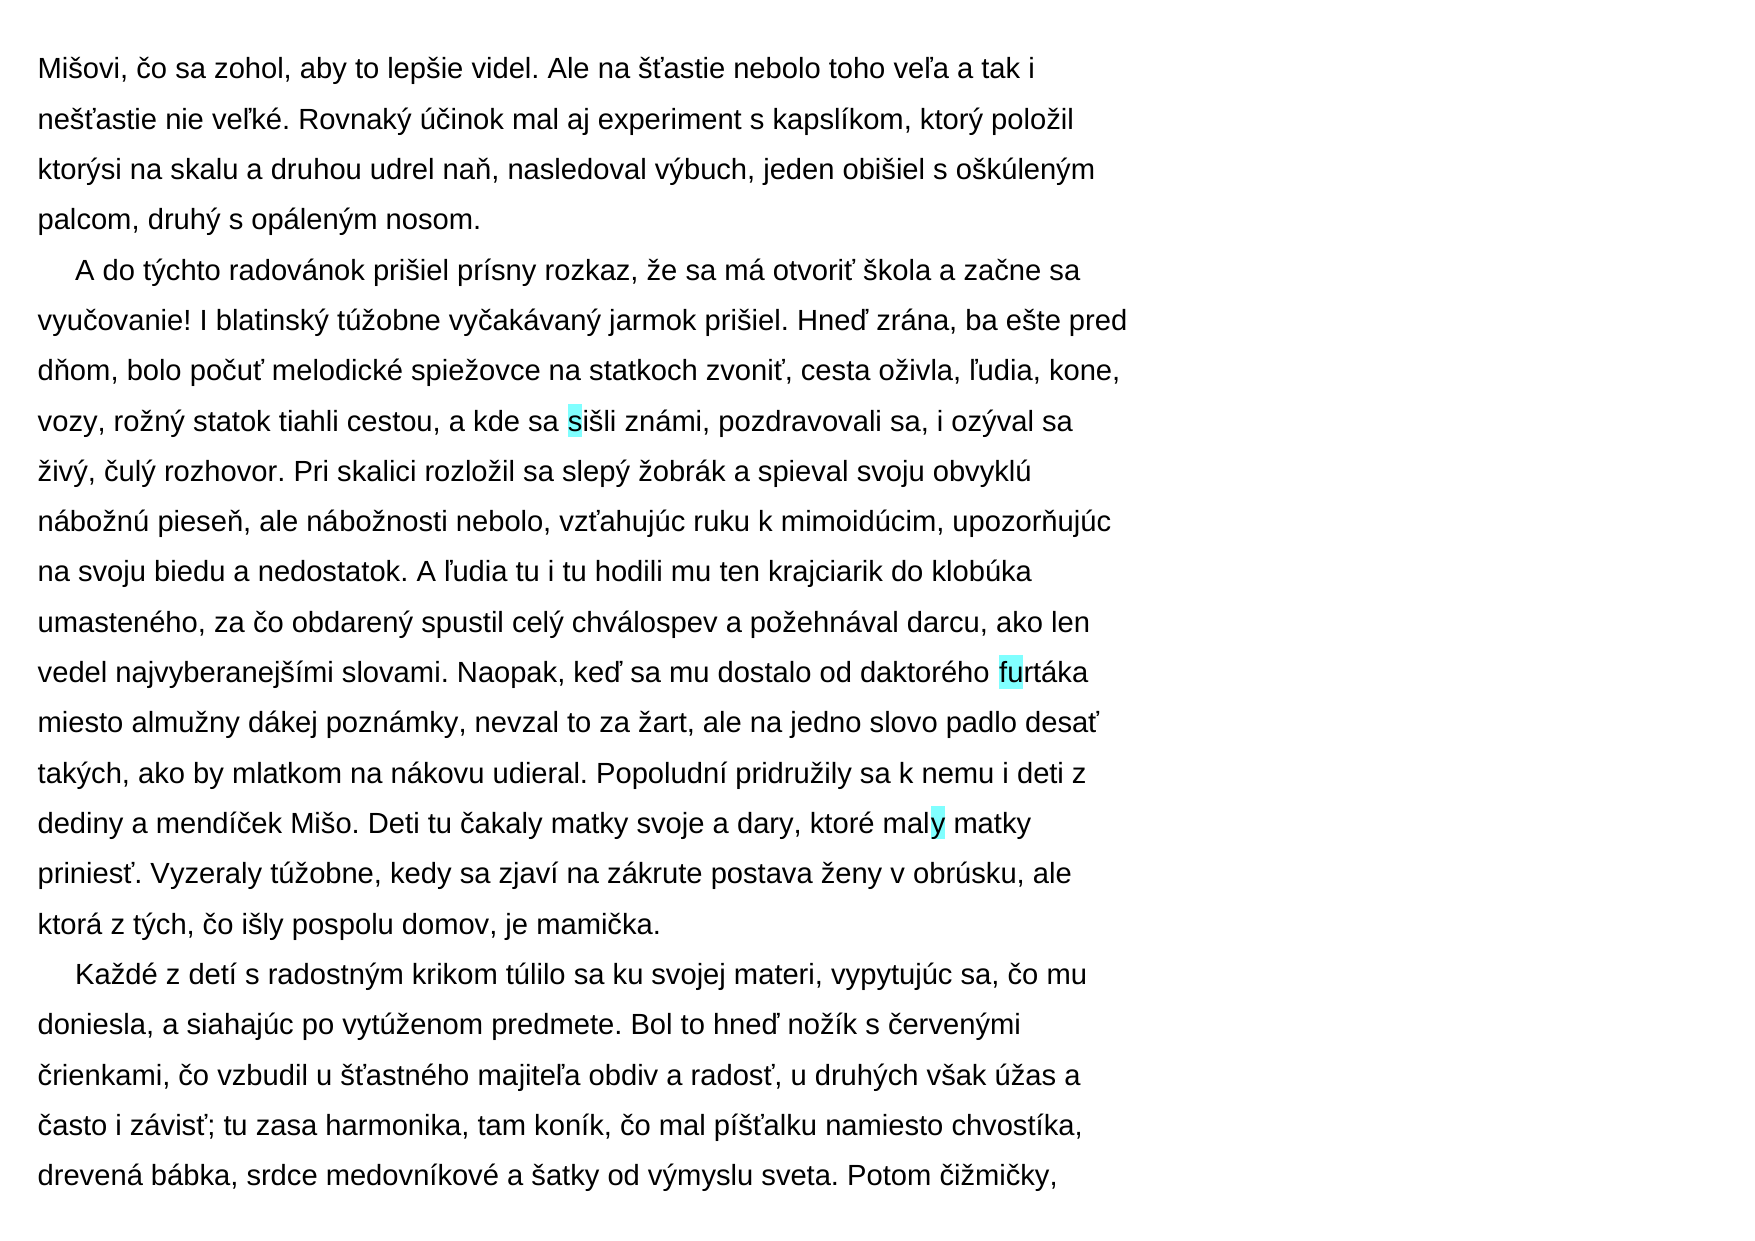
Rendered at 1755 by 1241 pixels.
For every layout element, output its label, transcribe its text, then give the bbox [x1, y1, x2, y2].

text Mišovi, čo sa zohol, aby to lepšie videl. Ale na šťastie nebolo toho veľa a tak i nešťastie nie veľké. Rovnaký účinok mal aj experiment s kapslíkom, ktorý položil ktorýsi na skalu a dru­hou udrel naň, nasledoval výbuch, jeden obišiel s oškúleným palcom, druhý s opáleným nosom. [37, 51, 1130, 236]
text A do týchto radovánok prišiel prísny rozkaz, že sa má otvoriť škola a začne sa vyučovanie! I blatinský túžobne vyčakávaný jarmok prišiel. Hneď zrána, ba ešte pred dňom, bolo počuť melodické spiežovce na statkoch zvoniť, cesta oživla, ľudia, kone, vozy, rožný statok tiahli cestou, a kde sa sišli známi, pozdravovali sa, i ozýval sa živý, čulý rozhovor. Pri skalici rozložil sa slepý žobrák a spieval svoju obvyklú nábožnú pieseň, ale ná­božnosti nebolo, vzťahujúc ruku k mimoidúcim, upozorňujúc na svoju biedu a nedostatok. A ľudia tu i tu hodili mu ten krajciarik do klobúka umasteného, za čo obdarený spustil celý chválospev a požehnával darcu, ako len vedel najvyberanejšími slovami. Naopak, keď sa mu dostalo od daktorého furtáka miesto almužny dákej poznámky, nevzal to za žart, ale na jedno slovo padlo desať takých, ako by mlatkom na nákovu udieral. Popoludní pridružily sa k nemu i deti z dediny a mendíček Mišo. Deti tu čakaly matky svoje a dary, ktoré maly matky priniesť. Vyzeraly túžobne, kedy sa zjaví na zákrute postava ženy v obrúsku, ale ktorá z tých, čo išly pospolu domov, je mamička. [37, 253, 1130, 940]
text Každé z detí s radostným krikom túlilo sa ku svojej materi, vypytujúc sa, čo mu doniesla, a sia­hajúc po vytúženom predmete. Bol to hneď nožík s červenými črienkami, čo vzbudil u šťastného ma­jiteľa obdiv a radosť, u druhých však úžas a často i závisť; tu zasa harmonika, tam koník, čo mal píšťalku namiesto chvostíka, drevená bábka, srdce medovníkové a šatky od výmyslu sveta. Potom čižmičky, [37, 957, 1130, 1192]
